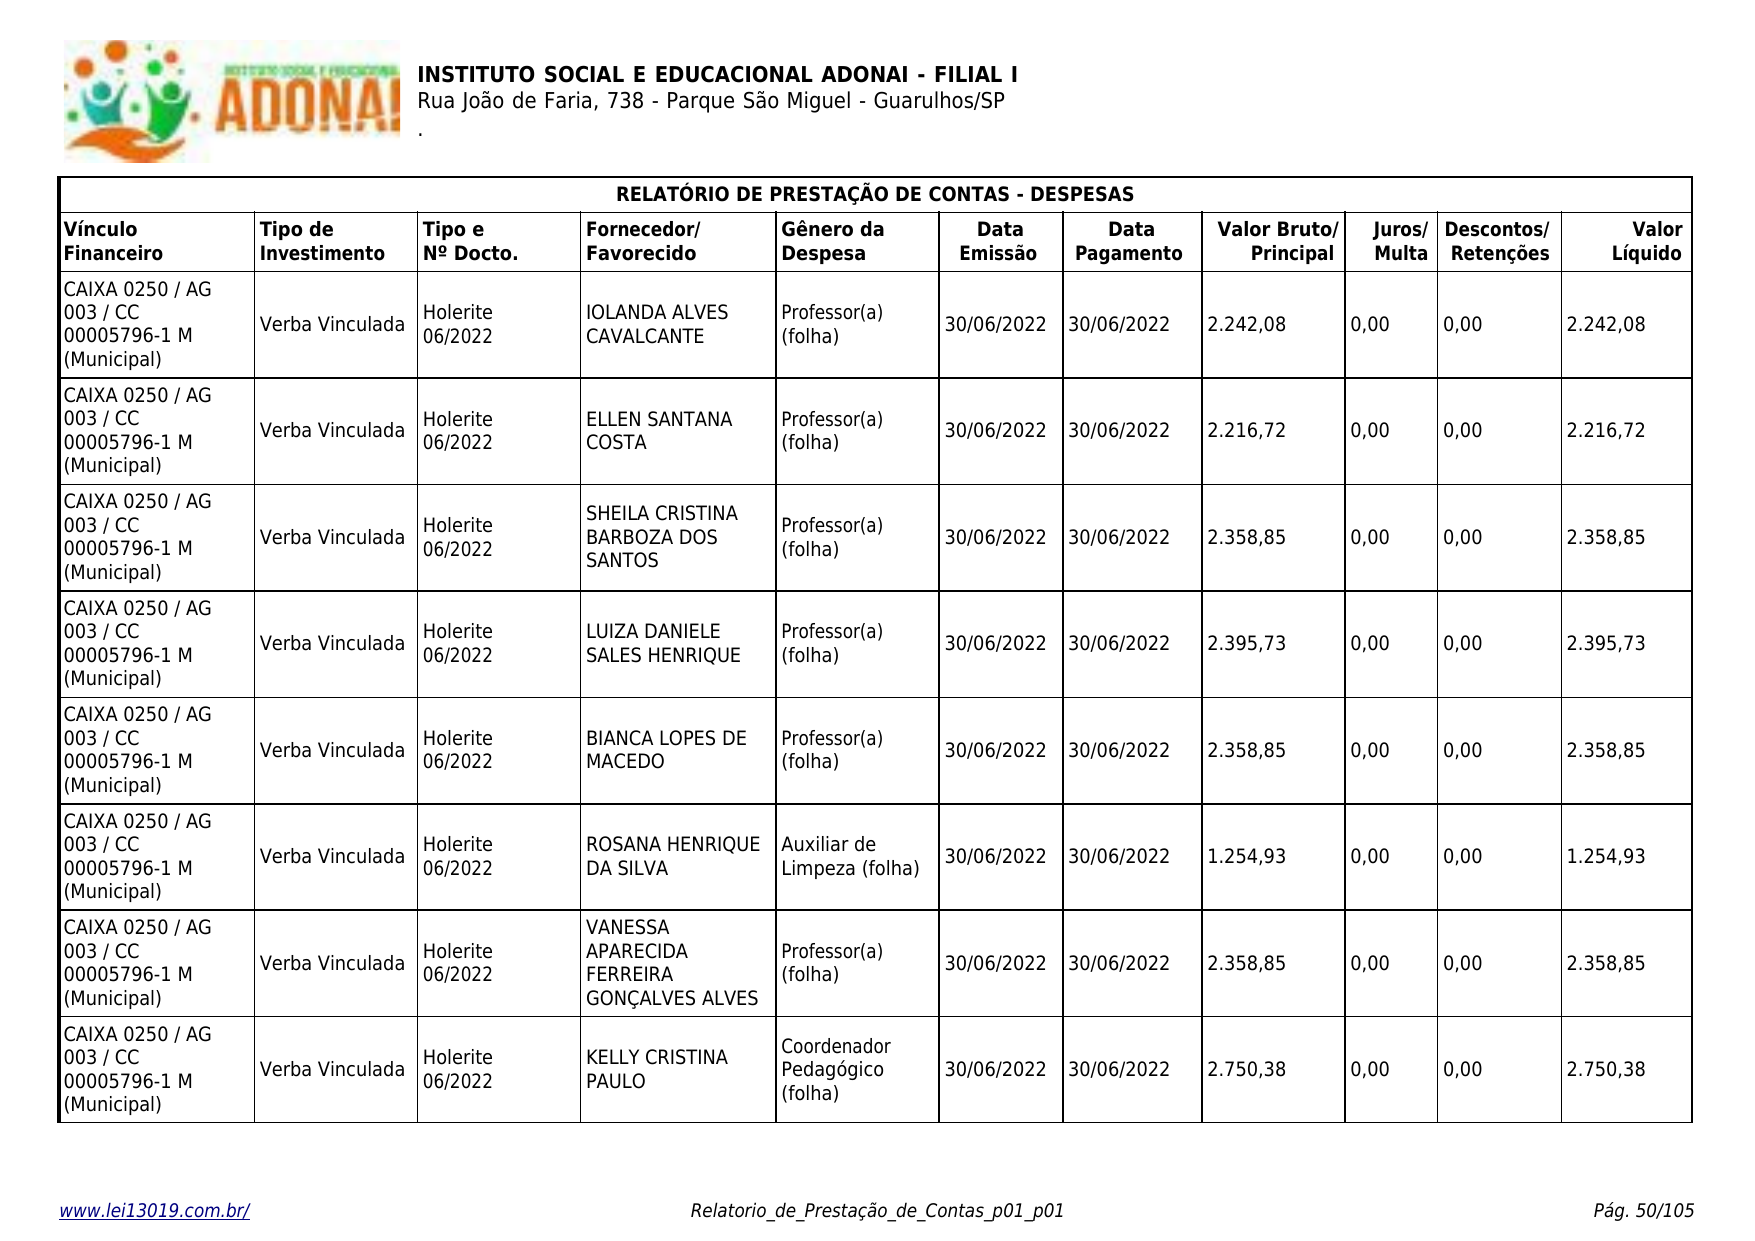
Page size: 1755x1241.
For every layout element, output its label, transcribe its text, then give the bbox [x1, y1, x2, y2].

table_cell 30/06/2022 [940, 485, 1062, 590]
table_cell Coordenador Pedagógico (folha) [777, 1017, 938, 1122]
table_cell BIANCA LOPES DE MACEDO [581, 698, 775, 803]
table_cell 2.395,73 [1562, 592, 1691, 696]
table_cell Professor(a) (folha) [777, 485, 938, 590]
table_cell 30/06/2022 [1064, 592, 1201, 696]
table_cell 0,00 [1346, 272, 1437, 377]
table_cell Professor(a) (folha) [777, 272, 938, 377]
table_cell Descontos/ Retenções [1438, 213, 1561, 271]
table_cell 0,00 [1438, 911, 1561, 1016]
table_cell Holerite 06/2022 [418, 379, 580, 483]
table_cell Vínculo Financeiro [61, 213, 254, 271]
table_cell 2.358,85 [1203, 698, 1344, 803]
table_cell 30/06/2022 [1064, 911, 1201, 1016]
table_cell 30/06/2022 [1064, 485, 1201, 590]
table_cell 30/06/2022 [940, 805, 1062, 909]
table_cell Data Pagamento [1064, 213, 1201, 271]
table_cell Holerite 06/2022 [418, 485, 580, 590]
table_cell 2.216,72 [1562, 379, 1691, 483]
table_cell Holerite 06/2022 [418, 272, 580, 377]
table_cell 0,00 [1438, 485, 1561, 590]
table_cell 0,00 [1346, 1017, 1437, 1122]
table_cell 0,00 [1438, 379, 1561, 483]
table_cell Professor(a) (folha) [777, 698, 938, 803]
table_cell 30/06/2022 [940, 698, 1062, 803]
table_cell VANESSA APARECIDA FERREIRA GONÇALVES ALVES [581, 911, 775, 1016]
table_cell 2.750,38 [1203, 1017, 1344, 1122]
table_cell ELLEN SANTANA COSTA [581, 379, 775, 483]
table_cell 30/06/2022 [1064, 1017, 1201, 1122]
table_cell Data Emissão [940, 213, 1062, 271]
table_cell Auxiliar de Limpeza (folha) [777, 805, 938, 909]
table_cell Professor(a) (folha) [777, 592, 938, 696]
table_cell Tipo de Investimento [255, 213, 417, 271]
table_cell 2.358,85 [1562, 911, 1691, 1016]
table_cell 30/06/2022 [940, 911, 1062, 1016]
table_cell Verba Vinculada [255, 379, 417, 483]
table_cell 0,00 [1346, 592, 1437, 696]
table_cell SHEILA CRISTINA BARBOZA DOS SANTOS [581, 485, 775, 590]
table_cell CAIXA 0250 / AG 003 / CC 00005796-1 M (Municipal) [61, 485, 254, 590]
table_cell 30/06/2022 [1064, 272, 1201, 377]
table_cell Professor(a) (folha) [777, 911, 938, 1016]
table_cell 30/06/2022 [1064, 805, 1201, 909]
table_cell 0,00 [1346, 485, 1437, 590]
table_cell 0,00 [1346, 911, 1437, 1016]
table_cell CAIXA 0250 / AG 003 / CC 00005796-1 M (Municipal) [61, 272, 254, 377]
table_cell 2.358,85 [1203, 485, 1344, 590]
table_cell Professor(a) (folha) [777, 379, 938, 483]
table_cell Holerite 06/2022 [418, 1017, 580, 1122]
table_cell Verba Vinculada [255, 272, 417, 377]
table_cell KELLY CRISTINA PAULO [581, 1017, 775, 1122]
table_cell CAIXA 0250 / AG 003 / CC 00005796-1 M (Municipal) [61, 592, 254, 696]
table_header RELATÓRIO DE PRESTAÇÃO DE CONTAS - DESPESAS [61, 178, 1691, 211]
table_cell IOLANDA ALVES CAVALCANTE [581, 272, 775, 377]
table_cell 0,00 [1346, 379, 1437, 483]
table_cell 30/06/2022 [940, 379, 1062, 483]
table_cell Gênero da Despesa [777, 213, 938, 271]
table_cell Holerite 06/2022 [418, 805, 580, 909]
table_cell Tipo e Nº Docto. [418, 213, 580, 271]
table_cell 0,00 [1438, 272, 1561, 377]
table_cell 2.358,85 [1203, 911, 1344, 1016]
table_cell Valor Líquido [1562, 213, 1691, 271]
table_cell 0,00 [1438, 805, 1561, 909]
table_cell Holerite 06/2022 [418, 592, 580, 696]
table_cell 2.358,85 [1562, 485, 1691, 590]
table_cell 30/06/2022 [940, 272, 1062, 377]
table_cell CAIXA 0250 / AG 003 / CC 00005796-1 M (Municipal) [61, 911, 254, 1016]
table_cell Verba Vinculada [255, 1017, 417, 1122]
table_cell 2.750,38 [1562, 1017, 1691, 1122]
table_cell Verba Vinculada [255, 805, 417, 909]
table_cell LUIZA DANIELE SALES HENRIQUE [581, 592, 775, 696]
table_cell Verba Vinculada [255, 698, 417, 803]
table_cell 0,00 [1438, 698, 1561, 803]
table_cell 30/06/2022 [940, 592, 1062, 696]
table_cell 1.254,93 [1203, 805, 1344, 909]
table_cell 2.242,08 [1562, 272, 1691, 377]
table_cell 2.358,85 [1562, 698, 1691, 803]
table_cell Holerite 06/2022 [418, 698, 580, 803]
table_cell 30/06/2022 [940, 1017, 1062, 1122]
table_cell CAIXA 0250 / AG 003 / CC 00005796-1 M (Municipal) [61, 698, 254, 803]
table_cell Holerite 06/2022 [418, 911, 580, 1016]
table_cell 0,00 [1346, 805, 1437, 909]
table_cell ROSANA HENRIQUE DA SILVA [581, 805, 775, 909]
table_cell Verba Vinculada [255, 592, 417, 696]
table_cell Fornecedor/ Favorecido [581, 213, 775, 271]
table_cell 0,00 [1438, 592, 1561, 696]
table_cell 2.242,08 [1203, 272, 1344, 377]
table_cell CAIXA 0250 / AG 003 / CC 00005796-1 M (Municipal) [61, 379, 254, 483]
table_cell 0,00 [1346, 698, 1437, 803]
table_cell 2.395,73 [1203, 592, 1344, 696]
table_cell Juros/ Multa [1346, 213, 1437, 271]
table_cell Valor Bruto/ Principal [1203, 213, 1344, 271]
table_cell CAIXA 0250 / AG 003 / CC 00005796-1 M (Municipal) [61, 1017, 254, 1122]
table_cell 0,00 [1438, 1017, 1561, 1122]
table_cell 2.216,72 [1203, 379, 1344, 483]
table_cell CAIXA 0250 / AG 003 / CC 00005796-1 M (Municipal) [61, 805, 254, 909]
table_cell 1.254,93 [1562, 805, 1691, 909]
table_cell Verba Vinculada [255, 911, 417, 1016]
table_cell 30/06/2022 [1064, 379, 1201, 483]
table_cell Verba Vinculada [255, 485, 417, 590]
table_cell 30/06/2022 [1064, 698, 1201, 803]
